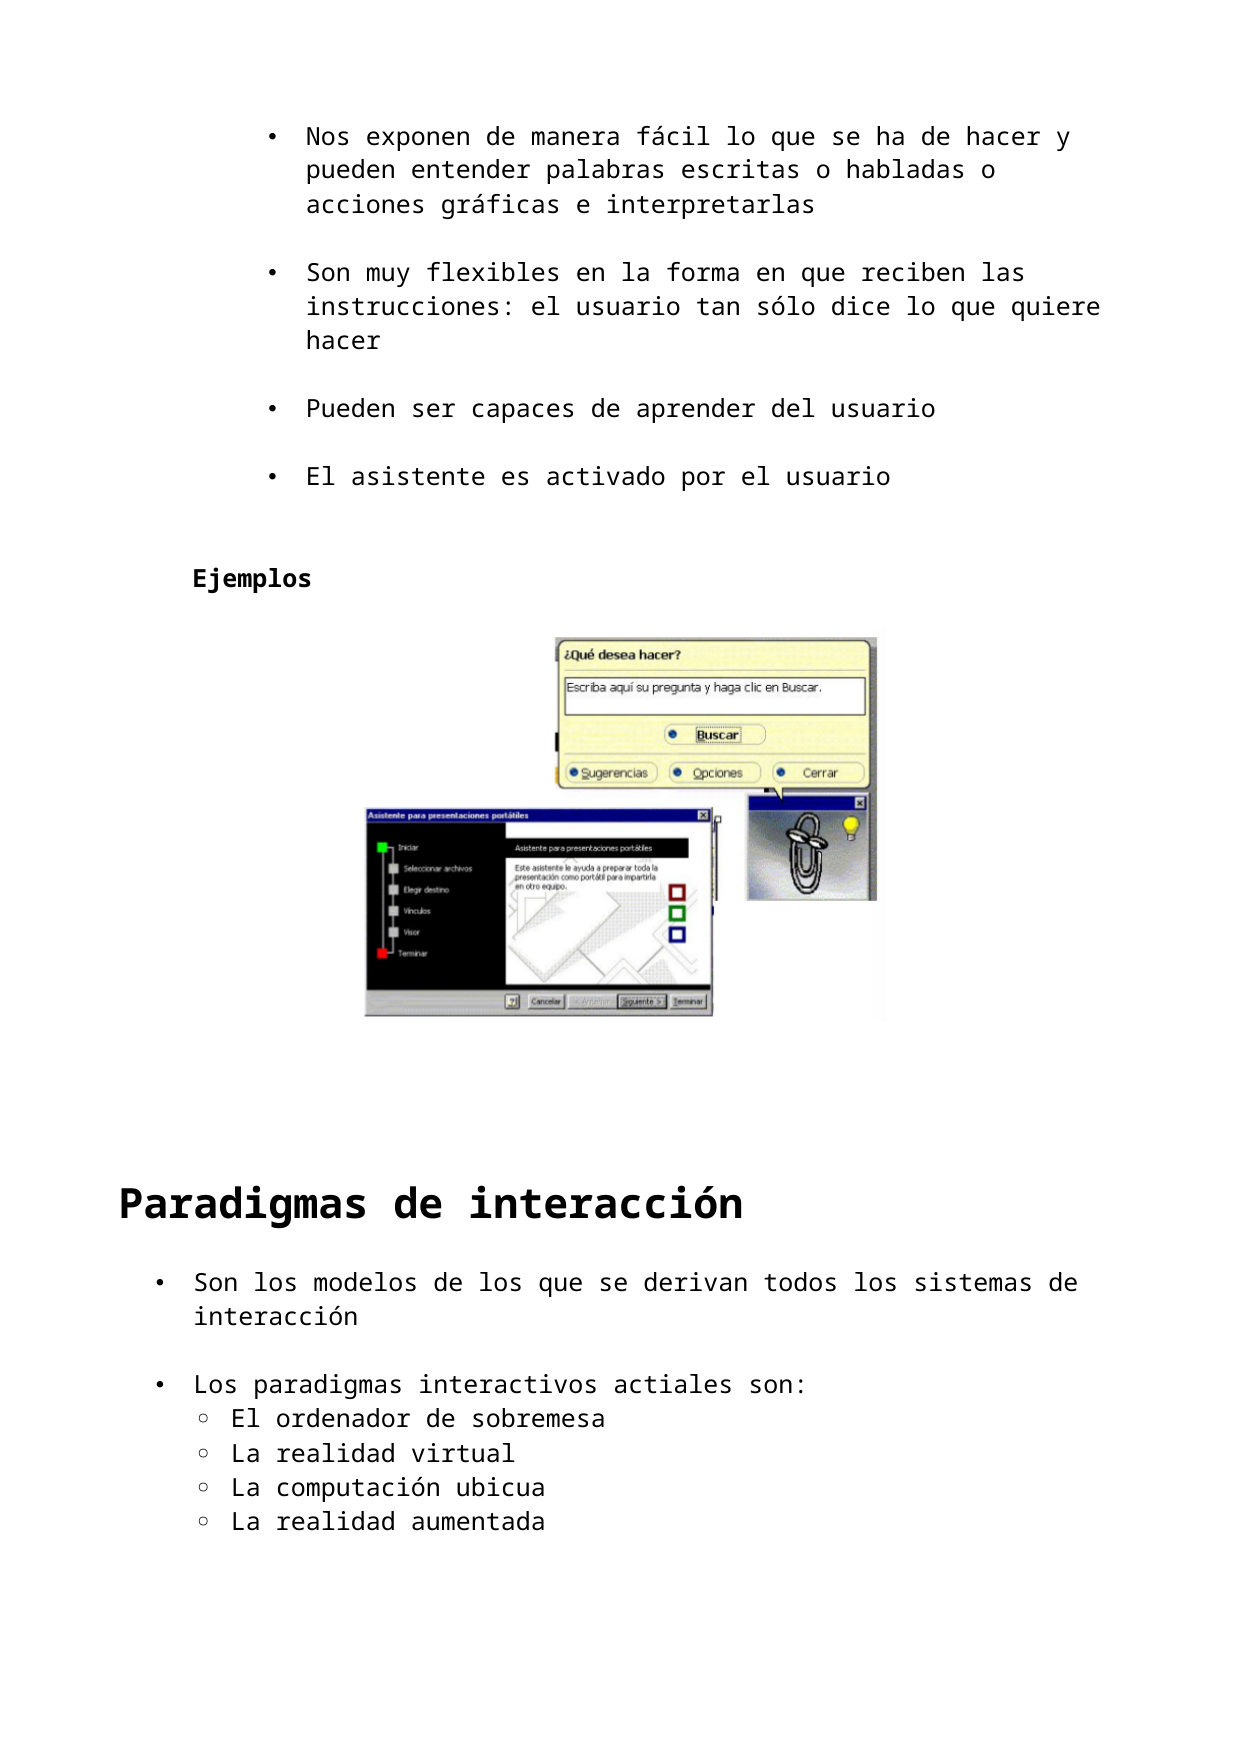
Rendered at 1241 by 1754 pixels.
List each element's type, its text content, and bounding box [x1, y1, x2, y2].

list La realidad aumentada [193, 1503, 1122, 1537]
list Pueden ser capaces de aprender del usuario [268, 391, 1122, 425]
list El asistente es activado por el usuario [268, 459, 1122, 493]
text Ejemplos [118, 561, 1122, 595]
list Son muy flexibles en la forma en que reciben las instrucciones: el usuario tan sólo dice lo que quiere hacer [268, 254, 1122, 357]
picture [353, 629, 887, 1022]
text Paradigmas de interacción [118, 1174, 1122, 1231]
list La realidad virtual [193, 1435, 1122, 1469]
list El ordenador de sobremesa [193, 1401, 1122, 1435]
list Nos exponen de manera fácil lo que se ha de hacer y pueden entender palabras escritas o habladas o acciones gráficas e interpretarlas [268, 118, 1122, 220]
list Son los modelos de los que se derivan todos los sistemas de interacción [156, 1265, 1122, 1333]
list Los paradigmas interactivos actiales son: [156, 1367, 1122, 1401]
list La computación ubicua [193, 1469, 1122, 1503]
